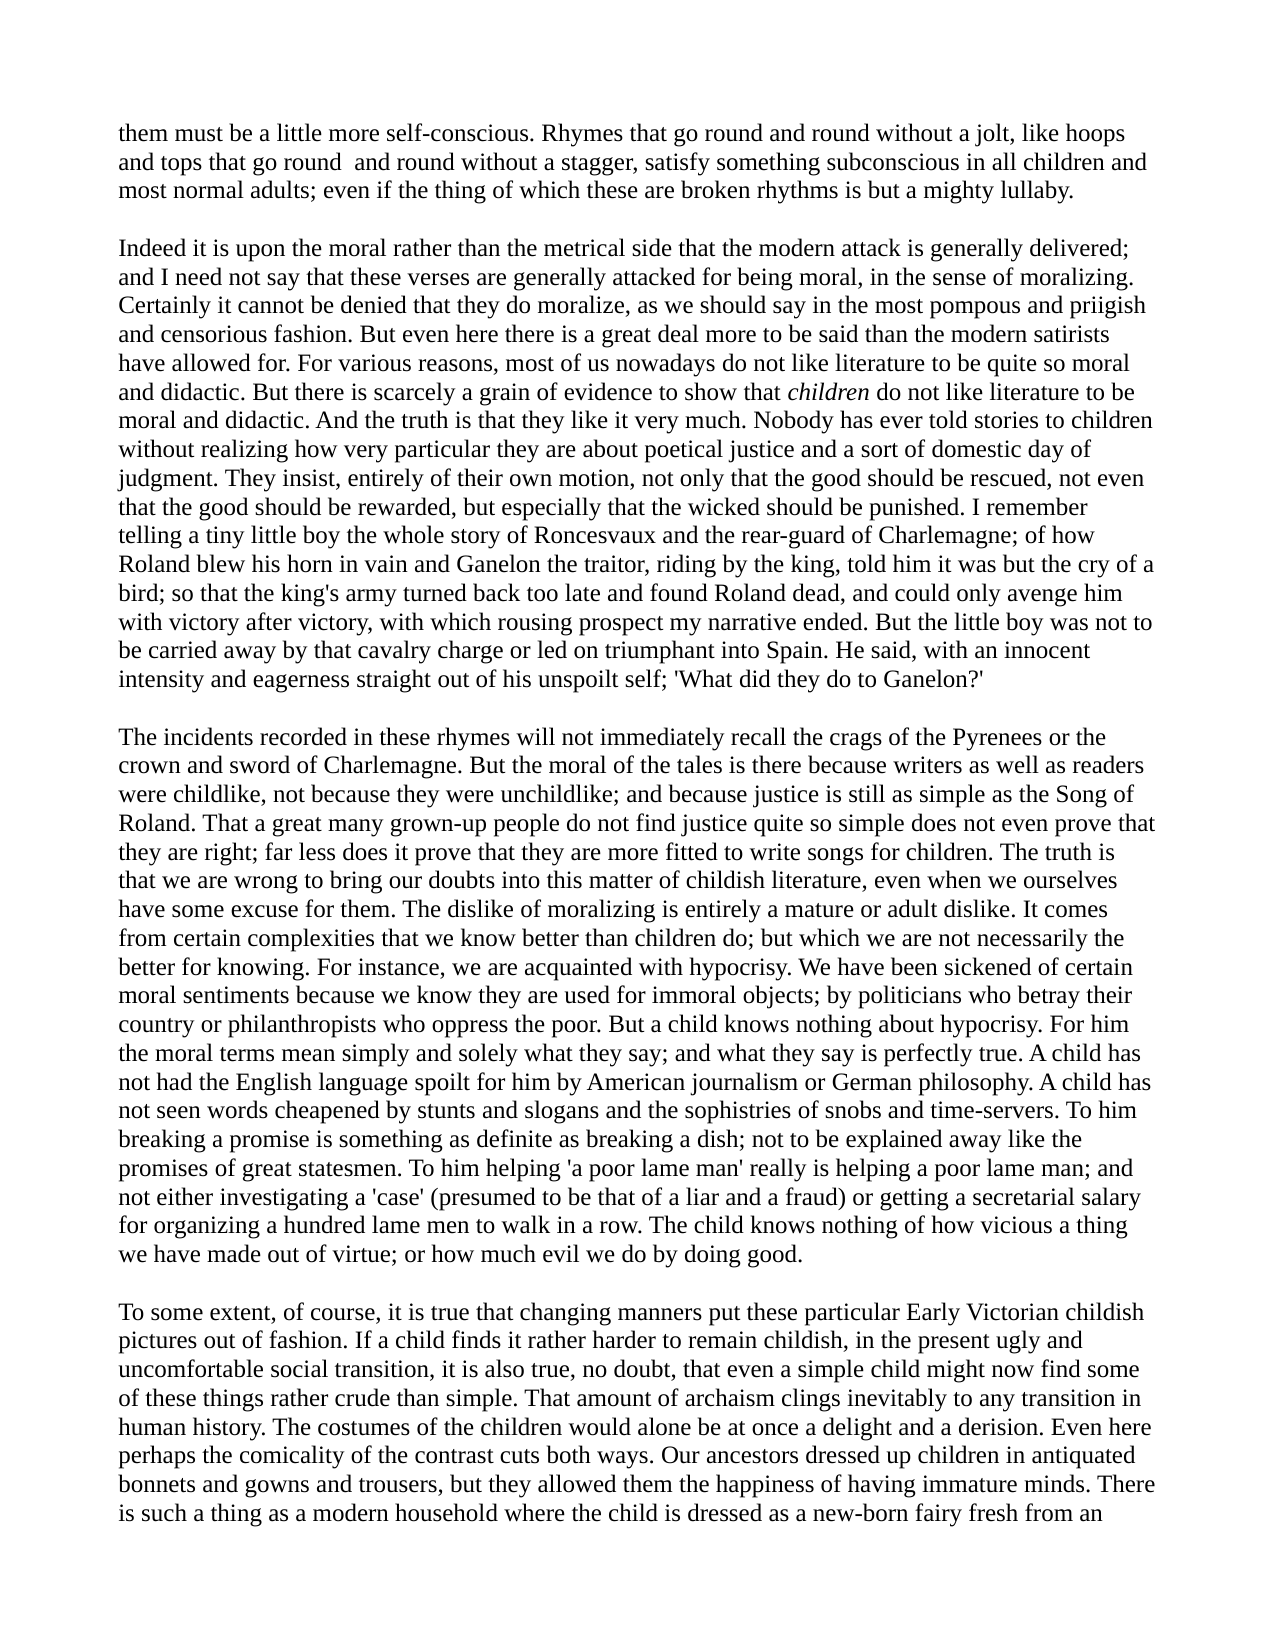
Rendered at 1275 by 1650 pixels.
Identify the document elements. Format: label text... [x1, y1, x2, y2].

text them must be a little more self-conscious. Rhymes that go round and round without a jolt, like hoops and tops that go round and round without a stagger, satisfy something subconscious in all children and most normal adults; even if the thing of which these are broken rhythms is but a mighty lullaby. [118, 118, 1157, 204]
text To some extent, of course, it is true that changing manners put these particular Early Victorian childish pictures out of fashion. If a child finds it rather harder to remain childish, in the present ugly and uncomfortable social transition, it is also true, no doubt, that even a simple child might now find some of these things rather crude than simple. That amount of archaism clings inevitably to any transition in human history. The costumes of the children would alone be at once a delight and a derision. Even here perhaps the comicality of the contrast cuts both ways. Our ancestors dressed up children in antiquated bonnets and gowns and trousers, but they allowed them the happiness of having immature minds. There is such a thing as a modern household where the child is dressed as a new-born fairy fresh from an [118, 1297, 1157, 1527]
text Indeed it is upon the moral rather than the metrical side that the modern attack is generally delivered; and I need not say that these verses are generally attacked for being moral, in the sense of moralizing. Certainly it cannot be denied that they do moralize, as we should say in the most pompous and priigish and censorious fashion. But even here there is a great deal more to be said than the modern satirists have allowed for. For various reasons, most of us nowadays do not like literature to be quite so moral and didactic. But there is scarcely a grain of evidence to show that children do not like literature to be moral and didactic. And the truth is that they like it very much. Nobody has ever told stories to children without realizing how very particular they are about poetical justice and a sort of domestic day of judgment. They insist, entirely of their own motion, not only that the good should be rescued, not even that the good should be rewarded, but especially that the wicked should be punished. I remember telling a tiny little boy the whole story of Roncesvaux and the rear-guard of Charlemagne; of how Roland blew his horn in vain and Ganelon the traitor, riding by the king, told him it was but the cry of a bird; so that the king's army turned back too late and found Roland dead, and could only avenge him with victory after victory, with which rousing prospect my narrative ended. But the little boy was not to be carried away by that cavalry charge or led on triumphant into Spain. He said, with an innocent intensity and eagerness straight out of his unspoilt self; 'What did they do to Ganelon?' [118, 233, 1157, 693]
text The incidents recorded in these rhymes will not immediately recall the crags of the Pyrenees or the crown and sword of Charlemagne. But the moral of the tales is there because writers as well as readers were childlike, not because they were unchildlike; and because justice is still as simple as the Song of Roland. That a great many grown-up people do not find justice quite so simple does not even prove that they are right; far less does it prove that they are more fitted to write songs for children. The truth is that we are wrong to bring our doubts into this matter of childish literature, even when we ourselves have some excuse for them. The dislike of moralizing is entirely a mature or adult dislike. It comes from certain complexities that we know better than children do; but which we are not necessarily the better for knowing. For instance, we are acquainted with hypocrisy. We have been sickened of certain moral sentiments because we know they are used for immoral objects; by politicians who betray their country or philanthropists who oppress the poor. But a child knows nothing about hypocrisy. For him the moral terms mean simply and solely what they say; and what they say is perfectly true. A child has not had the English language spoilt for him by American journalism or German philosophy. A child has not seen words cheapened by stunts and slogans and the sophistries of snobs and time-servers. To him breaking a promise is something as definite as breaking a dish; not to be explained away like the promises of great statesmen. To him helping 'a poor lame man' really is helping a poor lame man; and not either investigating a 'case' (presumed to be that of a liar and a fraud) or getting a secretarial salary for organizing a hundred lame men to walk in a row. The child knows nothing of how vicious a thing we have made out of virtue; or how much evil we do by doing good. [118, 722, 1157, 1268]
